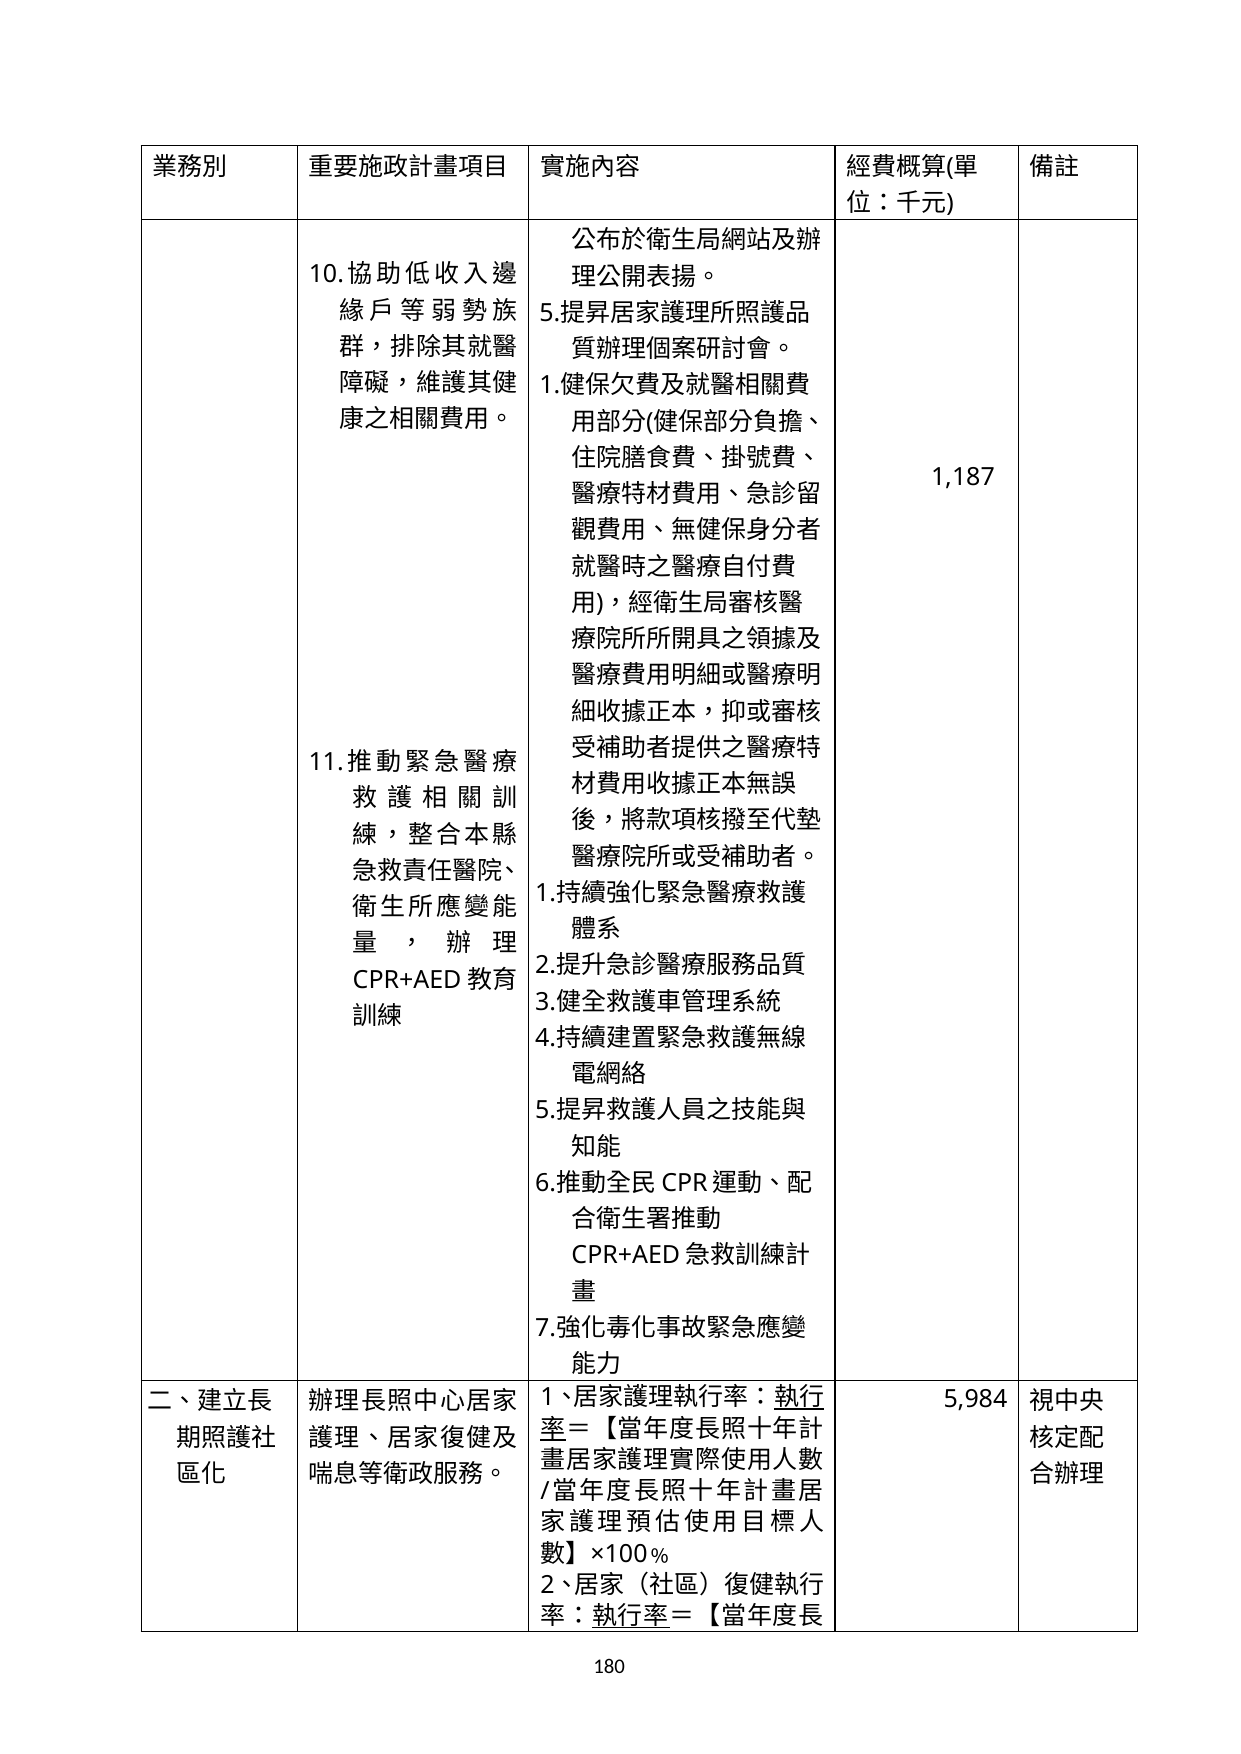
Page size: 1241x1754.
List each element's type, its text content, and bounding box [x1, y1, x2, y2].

table_header 備註 [1019, 146, 1137, 219]
table_cell 視中央核定配合辦理 [1019, 1381, 1137, 1631]
table_cell [1019, 220, 1137, 1380]
table_header 業務別 [142, 146, 297, 219]
table_header 經費概算(單位：千元) [836, 146, 1018, 219]
table_header 實施內容 [529, 146, 834, 219]
table_cell 二、建立長期照護社區化 [142, 1381, 297, 1631]
table_cell 公布於衛生局網站及辦理公開表揚。 5.提昇居家護理所照護品質辦理個案研討會。 1.健保欠費及就醫相關費用部分(健保部分負擔、住院膳食費、掛號費、醫療特材費用、急診留觀費用、無健保身分者就醫時之醫療自付費用)，經衛生局審核醫療院所所開具之領據及醫療費用明細或醫療明細收據正本，抑或審核受補助者提供之醫療特材費用收據正本無誤後，將款項核撥至代墊醫療院所或受補助者。 1.持續強化緊急醫療救護體系 2.提升急診醫療服務品質 3.健全救護車管理系統 4.持續建置緊急救護無線電網絡 5.提昇救護人員之技能與知能 6.推動全民CPR運動、配合衛生署推動CPR+AED急救訓練計畫 7.強化毒化事故緊急應變能力 [529, 220, 834, 1380]
table_cell 辦理長照中心居家護理、居家復健及喘息等衛政服務。 [298, 1381, 528, 1631]
table_header 重要施政計畫項目 [298, 146, 528, 219]
table_cell 10.協助低收入邊緣戶等弱勢族群，排除其就醫障礙，維護其健康之相關費用。 11.推動緊急醫療救護相關訓練，整合本縣急救責任醫院、衛生所應變能量，辦理CPR+AED教育訓練 [298, 220, 528, 1380]
table_cell [142, 220, 297, 1380]
table_cell 1、居家護理執行率：執行率＝【當年度長照十年計畫居家護理實際使用人數/當年度長照十年計畫居家護理預估使用目標人數】×100﹪ 2、居家（社區）復健執行率：執行率＝【當年度長 [529, 1381, 834, 1631]
table_cell 5,984 [836, 1381, 1018, 1631]
table_cell 1,187 [836, 220, 1018, 1380]
